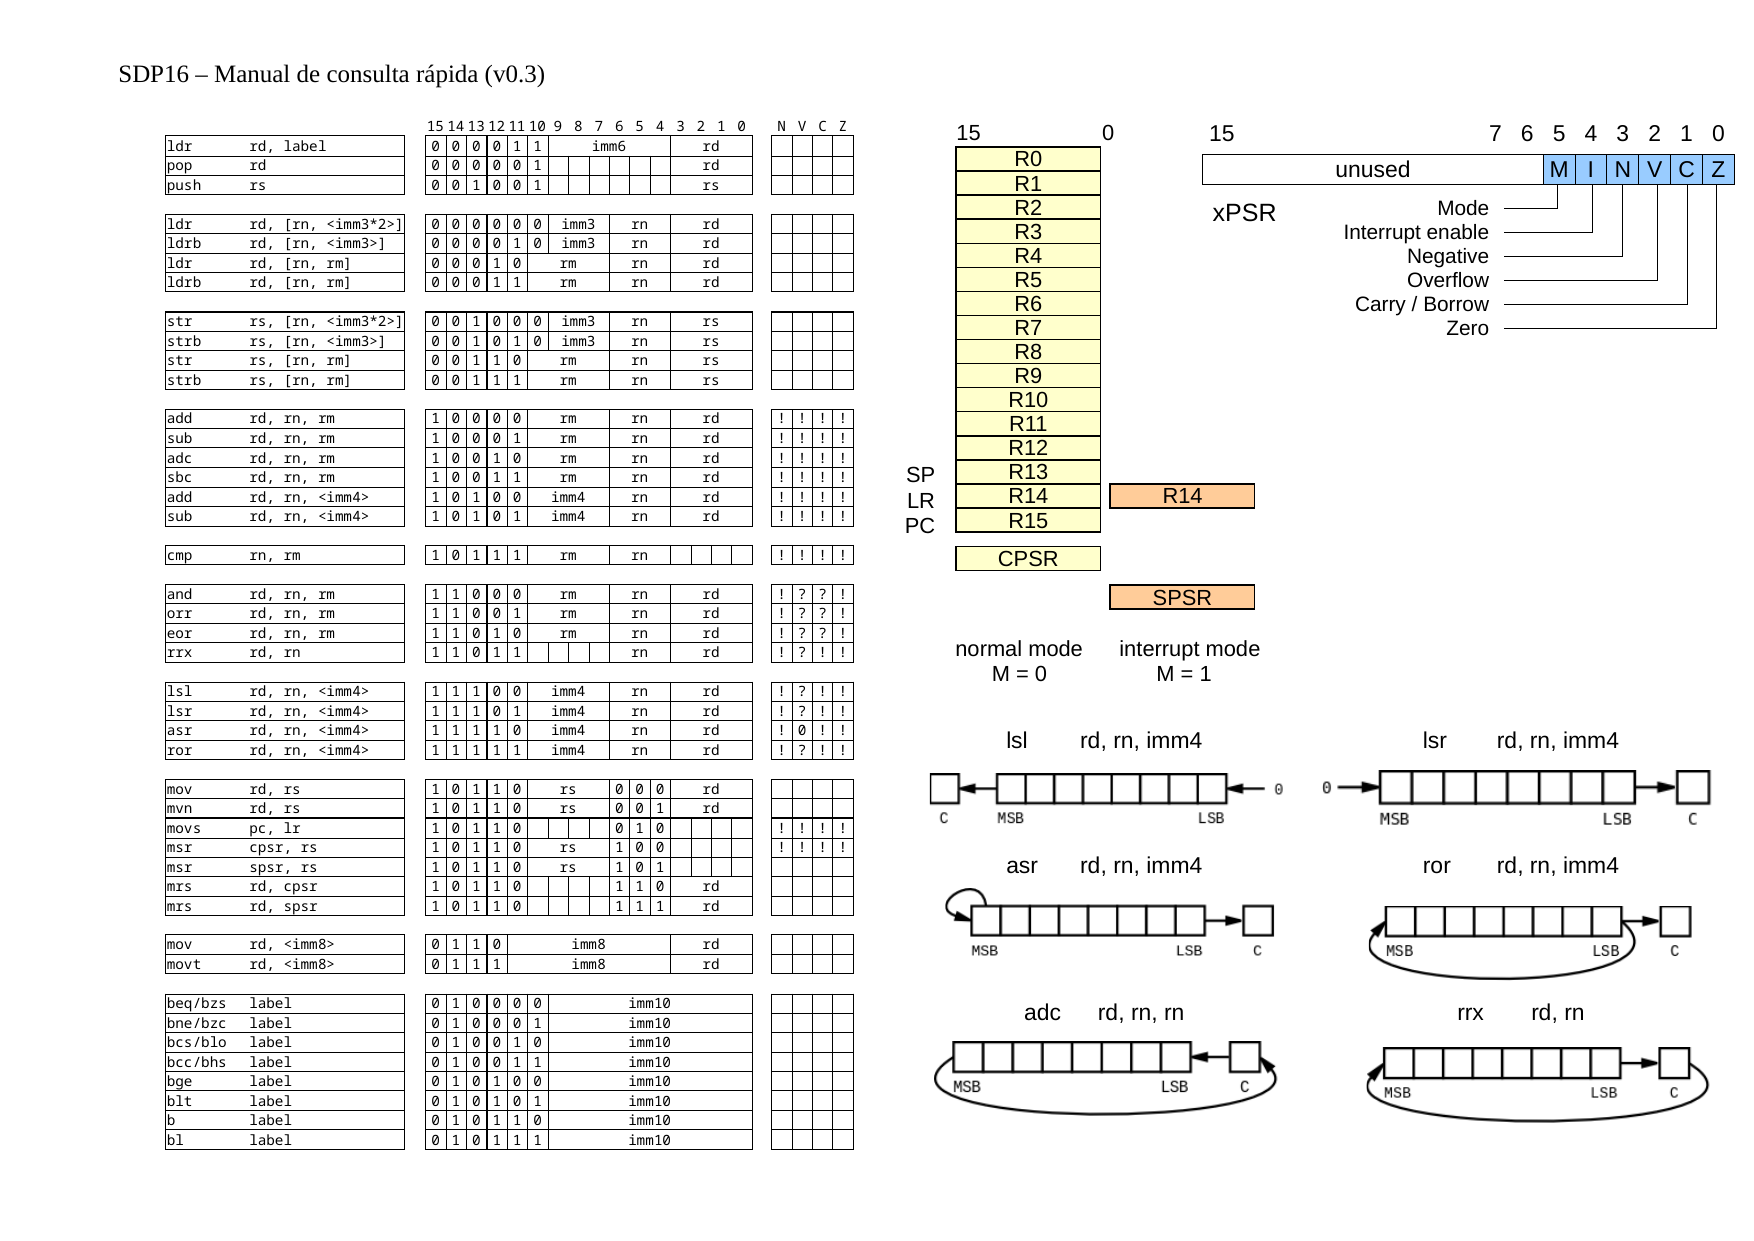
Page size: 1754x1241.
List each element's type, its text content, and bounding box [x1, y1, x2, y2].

picture [929, 773, 1291, 828]
picture [1322, 770, 1719, 830]
table_cell adc rd, rn, rn [892, 993, 1317, 1148]
table_cell rrx rd, rn [1317, 993, 1725, 1148]
table_cell ror rd, rn, imm4 [1317, 846, 1725, 993]
picture [1368, 906, 1696, 981]
table_header lsr rd, rn, imm4 [1317, 721, 1725, 846]
picture [934, 1041, 1282, 1116]
table_header lsl rd, rn, imm4 [892, 721, 1317, 846]
picture [1366, 1047, 1714, 1123]
table_cell asr rd, rn, imm4 [892, 846, 1317, 993]
picture [945, 888, 1284, 961]
